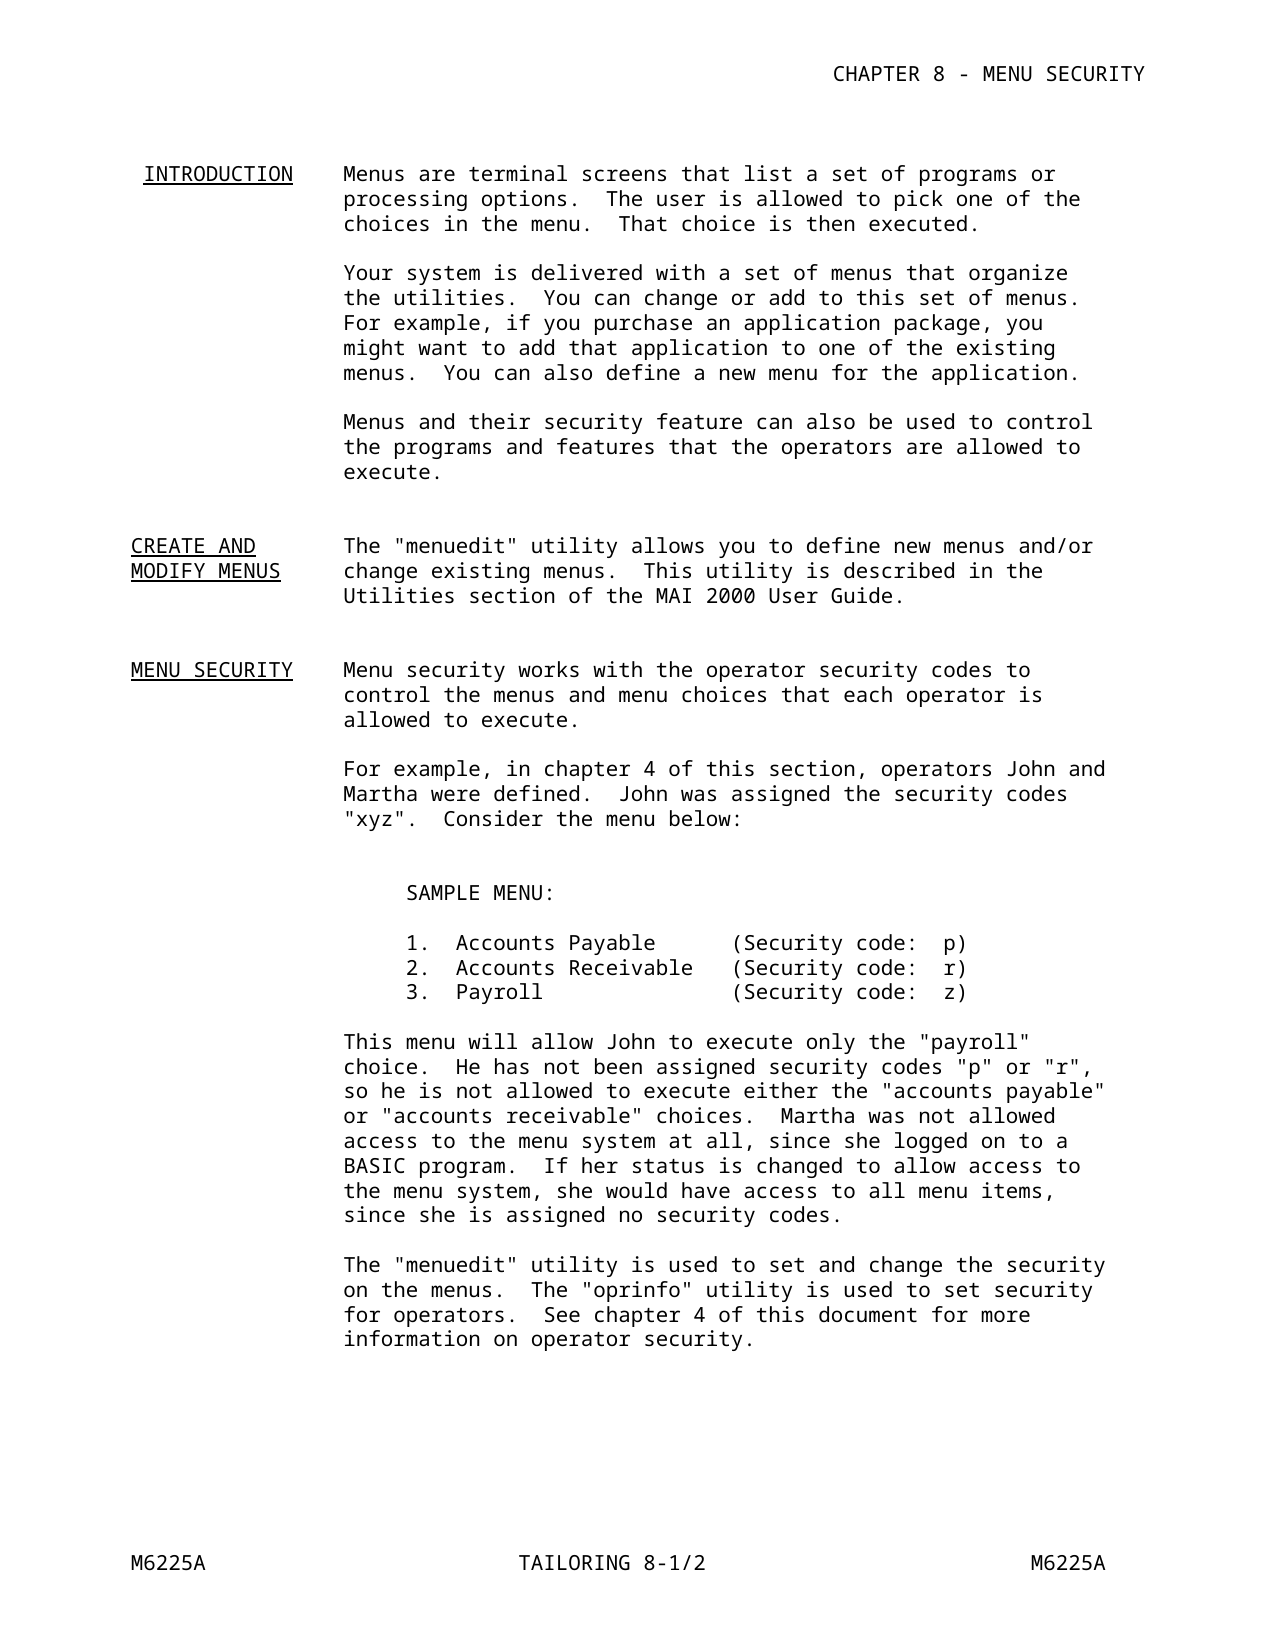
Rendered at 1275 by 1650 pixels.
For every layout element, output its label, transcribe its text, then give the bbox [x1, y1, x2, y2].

text the utilities. You can change or add to this set of menus. [118, 286, 1145, 311]
text SAMPLE MENU: [118, 881, 1145, 906]
text Your system is delivered with a set of menus that organize [118, 261, 1145, 286]
text M6225A TAILORING 8-1/2 M6225A [118, 1550, 1145, 1575]
text processing options. The user is allowed to pick one of the [118, 187, 1145, 211]
text Utilities section of the MAI 2000 User Guide. [118, 583, 1145, 608]
text BASIC program. If her status is changed to allow access to [118, 1153, 1145, 1178]
text the programs and features that the operators are allowed to [118, 434, 1145, 459]
text choice. He has not been assigned security codes "p" or "r", [118, 1054, 1145, 1079]
text execute. [118, 459, 1145, 484]
text CREATE AND The "menuedit" utility allows you to define new menus and/or [118, 534, 1145, 558]
text for operators. See chapter 4 of this document for more [118, 1302, 1145, 1327]
text MENU SECURITY Menu security works with the operator security codes to [118, 658, 1145, 682]
text the menu system, she would have access to all menu items, [118, 1178, 1145, 1203]
text so he is not allowed to execute either the "accounts payable" [118, 1079, 1145, 1104]
text 1. Accounts Payable (Security code: p) [118, 930, 1145, 955]
text choices in the menu. That choice is then executed. [118, 211, 1145, 236]
text 3. Payroll (Security code: z) [118, 980, 1145, 1005]
text Martha were defined. John was assigned the security codes [118, 782, 1145, 806]
text access to the menu system at all, since she logged on to a [118, 1129, 1145, 1153]
text The "menuedit" utility is used to set and change the security [118, 1253, 1145, 1277]
text Menus and their security feature can also be used to control [118, 410, 1145, 434]
text 2. Accounts Receivable (Security code: r) [118, 955, 1145, 980]
text This menu will allow John to execute only the "payroll" [118, 1029, 1145, 1054]
text MODIFY MENUS change existing menus. This utility is described in the [118, 558, 1145, 583]
text For example, in chapter 4 of this section, operators John and [118, 757, 1145, 782]
text on the menus. The "oprinfo" utility is used to set security [118, 1277, 1145, 1302]
text or "accounts receivable" choices. Martha was not allowed [118, 1104, 1145, 1129]
text INTRODUCTION Menus are terminal screens that list a set of programs or [118, 162, 1145, 187]
text since she is assigned no security codes. [118, 1203, 1145, 1228]
text "xyz". Consider the menu below: [118, 806, 1145, 831]
text might want to add that application to one of the existing [118, 335, 1145, 360]
text menus. You can also define a new menu for the application. [118, 360, 1145, 385]
text information on operator security. [118, 1327, 1145, 1352]
text control the menus and menu choices that each operator is [118, 682, 1145, 707]
subtitle CHAPTER 8 - MENU SECURITY [118, 59, 1145, 87]
text For example, if you purchase an application package, you [118, 311, 1145, 335]
text allowed to execute. [118, 707, 1145, 732]
